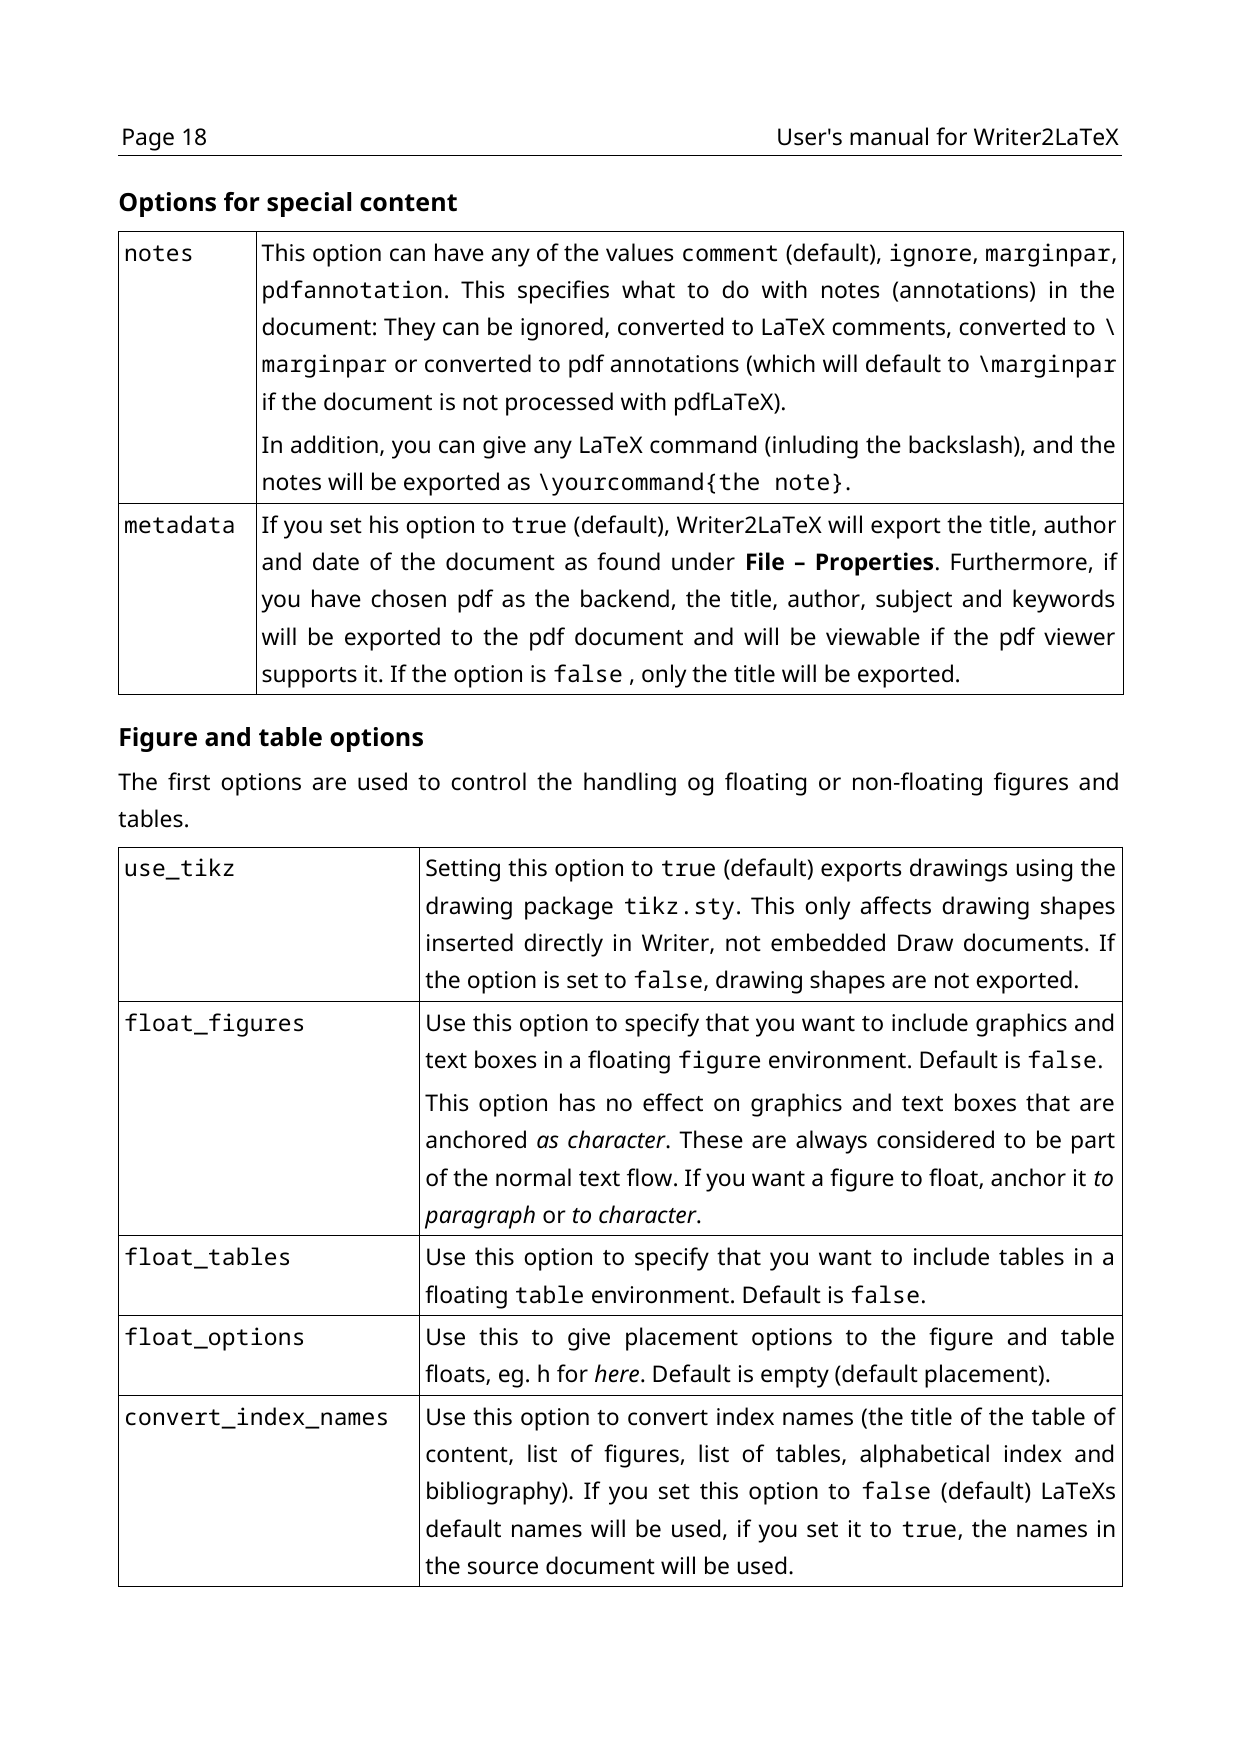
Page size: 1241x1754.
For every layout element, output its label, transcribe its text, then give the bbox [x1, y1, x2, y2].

table_cell float_tables [119, 1236, 419, 1315]
table_header use_tikz [119, 848, 419, 1001]
text The first options are used to control the handling og floating or non-floating figures and tables. [118, 766, 1122, 834]
table_cell Use this option to convert index names (the title of the table of content, list of figures, list of tables, alphabetical index and bibliography). If you set this option to false (default) LaTeXs default names will be used, if you set it to true, the names in the source document will be used. [420, 1396, 1122, 1586]
table_cell float_options [119, 1316, 419, 1395]
table_cell Use this to give placement options to the figure and table floats, eg. h for here. Default is empty (default placement). [420, 1316, 1122, 1395]
table_header Setting this option to true (default) exports drawings using the drawing package tikz.sty. This only affects drawing shapes inserted directly in Writer, not embedded Draw documents. If the option is set to false, drawing shapes are not exported. [420, 848, 1122, 1001]
table_cell Use this option to specify that you want to include graphics and text boxes in a floating figure environment. Default is false. This option has no effect on graphics and text boxes that are anchored as character. These are always considered to be part of the normal text flow. If you want a figure to float, anchor it to paragraph or to character. [420, 1002, 1122, 1235]
table_cell float_figures [119, 1002, 419, 1235]
subtitle Figure and table options [118, 719, 1122, 753]
table_header notes [119, 232, 256, 503]
table_cell If you set his option to true (default), Writer2LaTeX will export the title, author and date of the document as found under File – Properties. Furthermore, if you have chosen pdf as the backend, the title, author, subject and keywords will be exported to the pdf document and will be viewable if the pdf viewer supports it. If the option is false , only the title will be exported. [257, 504, 1123, 694]
table_cell Use this option to specify that you want to include tables in a floating table environment. Default is false. [420, 1236, 1122, 1315]
table_cell convert_index_names [119, 1396, 419, 1586]
table_header This option can have any of the values comment (default), ignore, marginpar, pdfannotation. This specifies what to do with notes (annotations) in the document: They can be ignored, converted to LaTeX comments, converted to \marginpar or converted to pdf annotations (which will default to \marginpar if the document is not processed with pdfLaTeX). In addition, you can give any LaTeX command (inluding the backslash), and the notes will be exported as \yourcommand{the note}. [257, 232, 1123, 503]
table_cell metadata [119, 504, 256, 694]
subtitle Options for special content [118, 184, 1122, 218]
